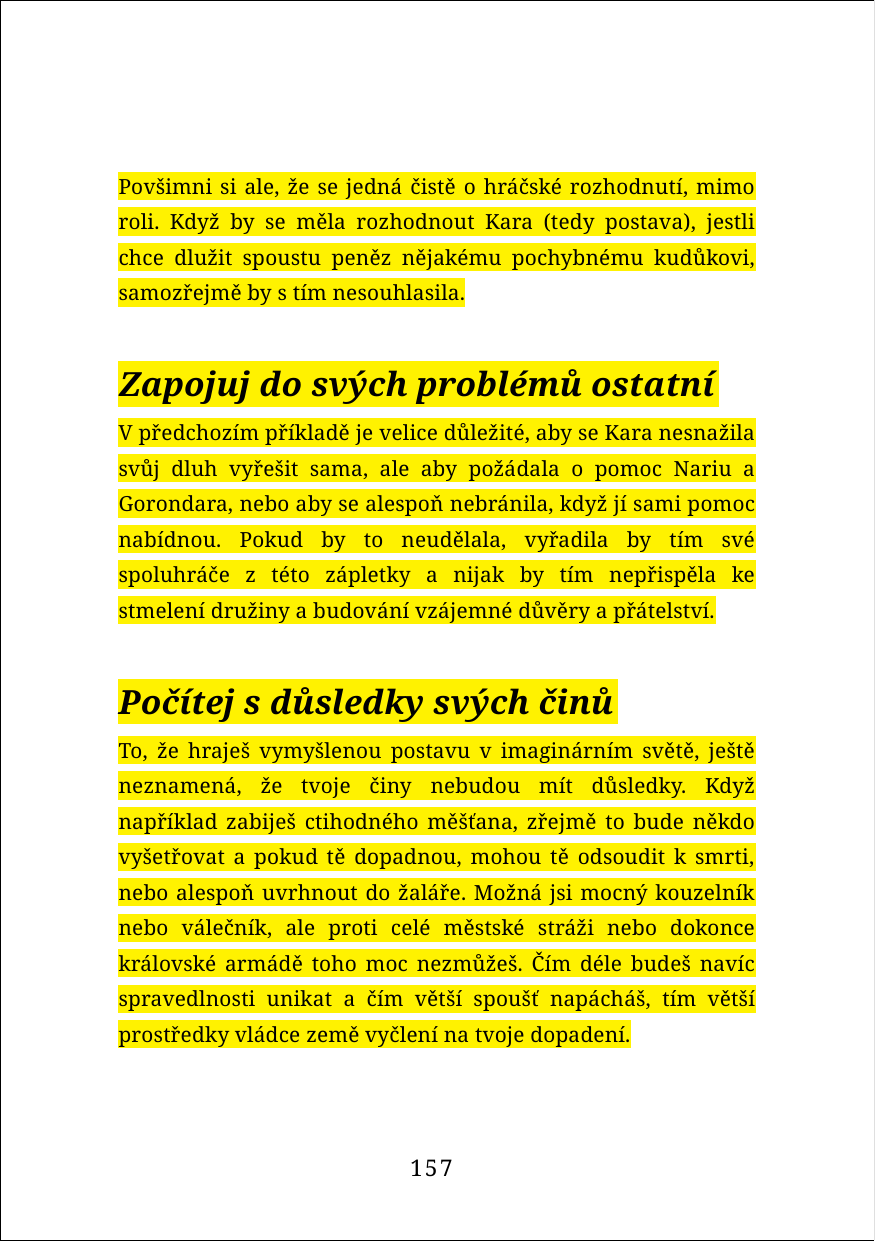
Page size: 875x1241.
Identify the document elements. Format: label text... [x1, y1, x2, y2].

subtitle Zapojuj do svých problémů ostatní [118, 361, 756, 407]
text V předchozím příkladě je velice důležité, aby se Kara nesnažila svůj dluh vyřešit sama, ale aby požádala o pomoc Nariu a Gorondara, nebo aby se alespoň nebránila, když jí sami pomoc nabídnou. Pokud by to neudělala, vyřadila by tím své spoluhráče z této zápletky a nijak by tím nepřispěla ke stmelení družiny a budování vzájemné důvěry a přátelství. [118, 418, 756, 624]
text To, že hraješ vymyšlenou postavu v imaginárním světě, ještě neznamená, že tvoje činy nebudou mít důsledky. Když například zabiješ ctihodného měšťana, zřejmě to bude někdo vyšetřovat a pokud tě dopadnou, mohou tě odsoudit k smrti, nebo alespoň uvrhnout do žaláře. Možná jsi mocný kouzelník nebo válečník, ale proti celé městské stráži nebo dokonce královské armádě toho moc nezmůžeš. Čím déle budeš navíc spravedlnosti unikat a čím větší spoušť napácháš, tím větší prostředky vládce země vyčlení na tvoje dopadení. [118, 736, 756, 1048]
subtitle Počítej s důsledky svých činů [118, 679, 756, 724]
text Povšimni si ale, že se jedná čistě o hráčské rozhodnutí, mimo roli. Když by se měla rozhodnout Kara (tedy postava), jestli chce dlužit spoustu peněz nějakému pochybnému kudůkovi, samozřejmě by s tím nesouhlasila. [118, 172, 756, 307]
